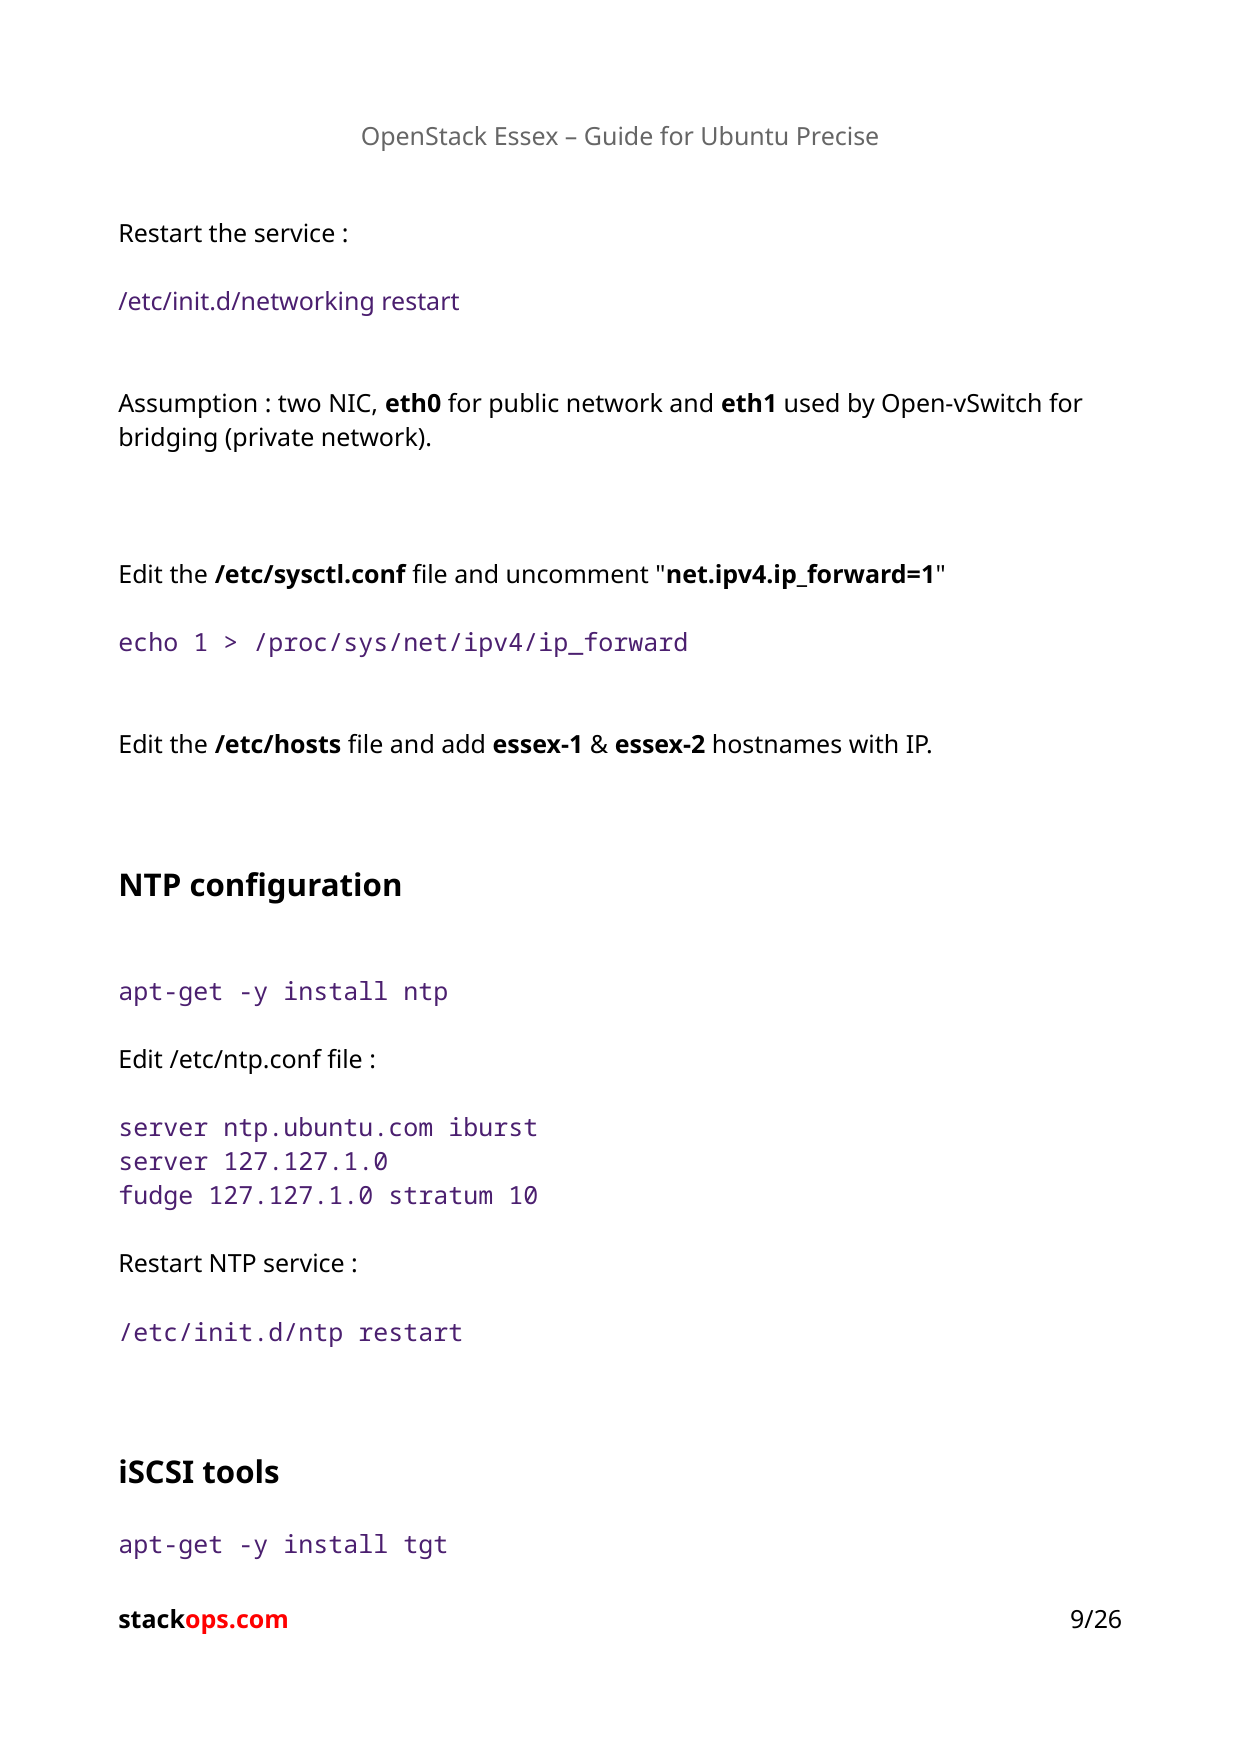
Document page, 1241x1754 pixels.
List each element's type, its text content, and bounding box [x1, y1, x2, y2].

text /etc/init.d/networking restart [118, 284, 1122, 318]
text Edit the /etc/sysctl.conf file and uncomment "net.ipv4.ip_forward=1" [118, 556, 1122, 590]
text apt-get -y install tgt [118, 1527, 1122, 1561]
text Restart NTP service : [118, 1246, 1122, 1280]
text iSCSI tools [118, 1451, 1122, 1493]
text server 127.127.1.0 [118, 1144, 1122, 1178]
text fudge 127.127.1.0 stratum 10 [118, 1178, 1122, 1212]
text Restart the service : [118, 216, 1122, 250]
text echo 1 > /proc/sys/net/ipv4/ip_forward [118, 624, 1122, 658]
text Assumption : two NIC, eth0 for public network and eth1 used by Open-vSwitch for bridging (private network). [118, 386, 1122, 454]
text apt-get -y install ntp [118, 974, 1122, 1008]
text /etc/init.d/ntp restart [118, 1314, 1122, 1348]
text NTP configuration [118, 863, 1122, 906]
text Edit /etc/ntp.conf file : [118, 1042, 1122, 1076]
text Edit the /etc/hosts file and add essex-1 & essex-2 hostnames with IP. [118, 727, 1122, 761]
text server ntp.ubuntu.com iburst [118, 1110, 1122, 1144]
